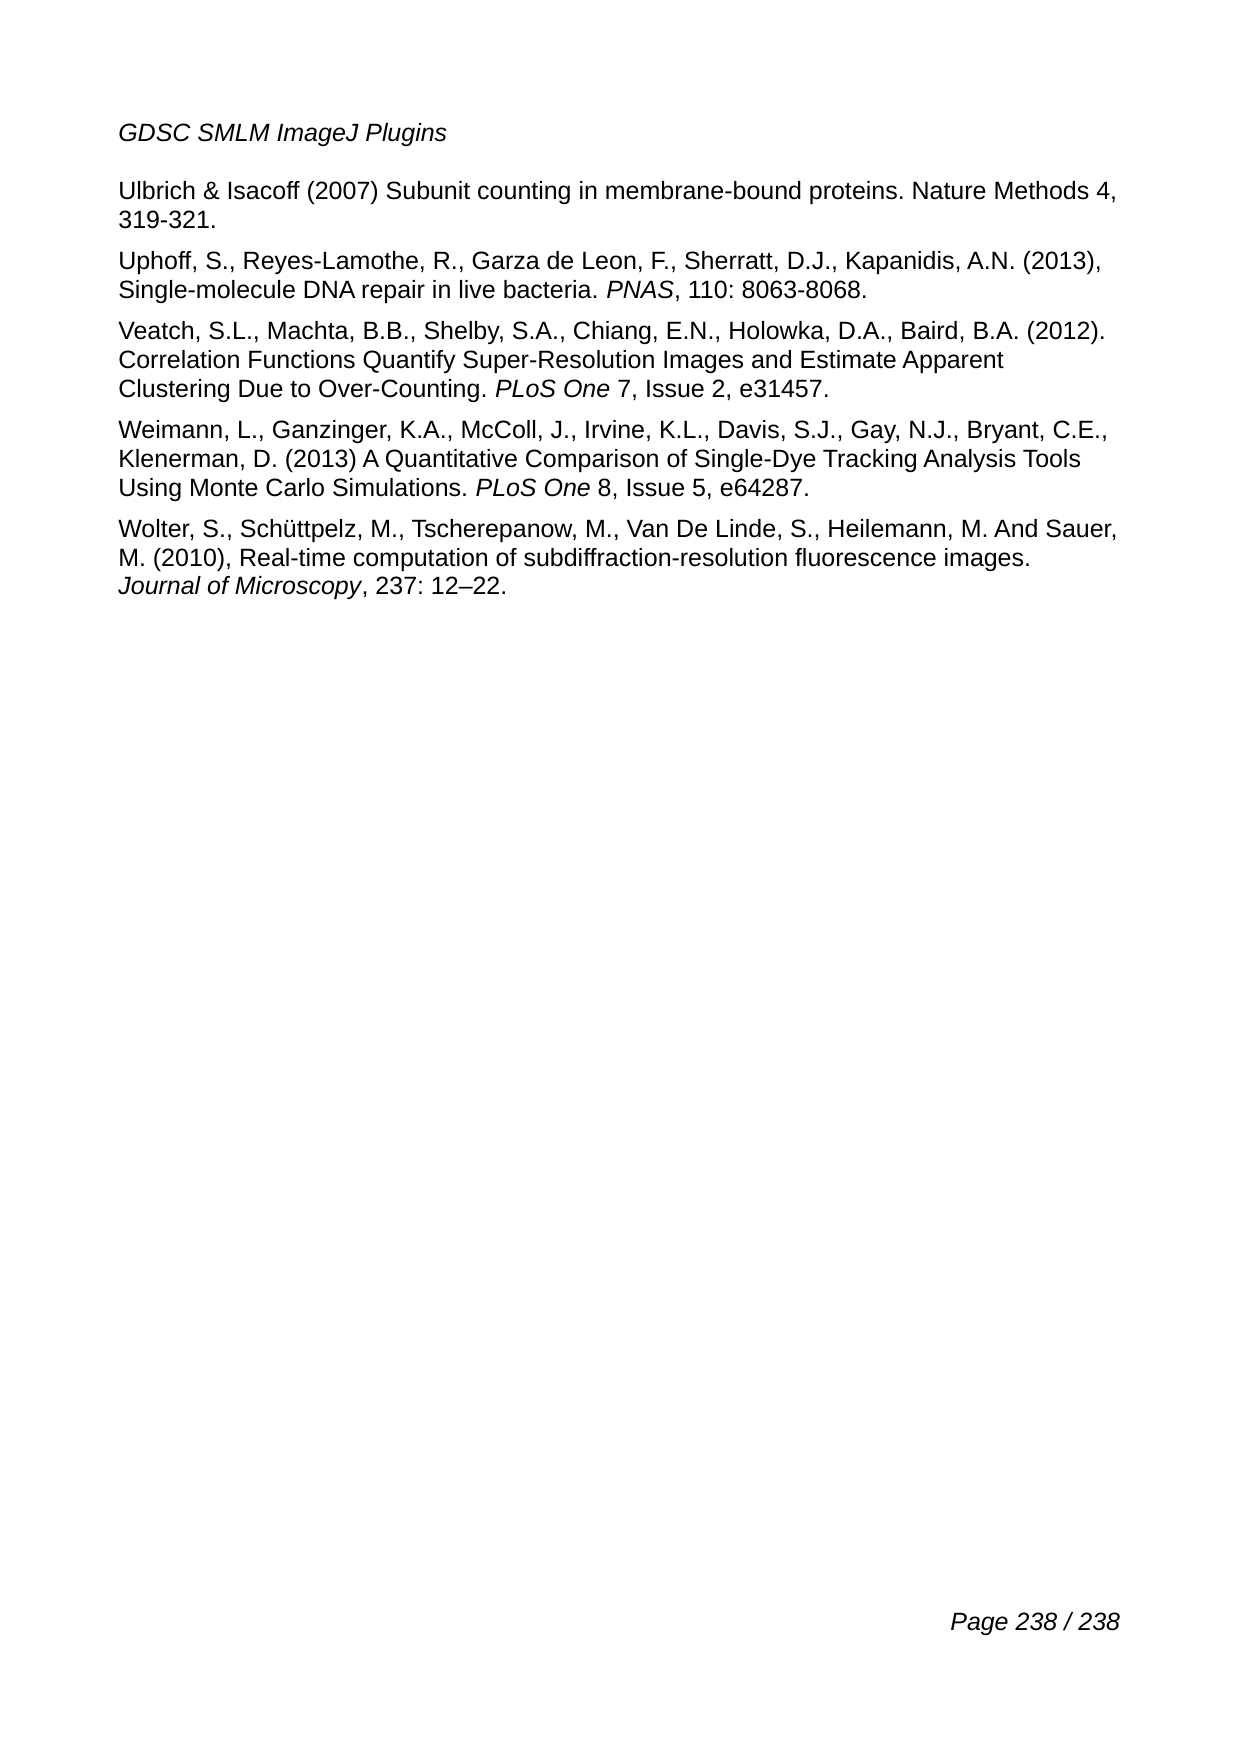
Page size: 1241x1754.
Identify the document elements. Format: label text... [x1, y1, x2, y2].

text Veatch, S.L., Machta, B.B., Shelby, S.A., Chiang, E.N., Holowka, D.A., Baird, B.A. (2012). Correlation Functions Quantify Super-Resolution Images and Estimate Apparent Clustering Due to Over-Counting. PLoS One 7, Issue 2, e31457. [118, 316, 1122, 403]
text Wolter, S., Schüttpelz, M., Tscherepanow, M., Van De Linde, S., Heilemann, M. And Sauer, M. (2010), Real-time computation of subdiffraction-resolution fluorescence images. Journal of Microscopy, 237: 12–22. [118, 514, 1122, 600]
text Ulbrich & Isacoff (2007) Subunit counting in membrane-bound proteins. Nature Methods 4, 319-321. [118, 176, 1122, 234]
text Weimann, L., Ganzinger, K.A., McColl, J., Irvine, K.L., Davis, S.J., Gay, N.J., Bryant, C.E., Klenerman, D. (2013) A Quantitative Comparison of Single-Dye Tracking Analysis Tools Using Monte Carlo Simulations. PLoS One 8, Issue 5, e64287. [118, 415, 1122, 501]
text Uphoff, S., Reyes-Lamothe, R., Garza de Leon, F., Sherratt, D.J., Kapanidis, A.N. (2013), Single-molecule DNA repair in live bacteria. PNAS, 110: 8063-8068. [118, 246, 1122, 304]
